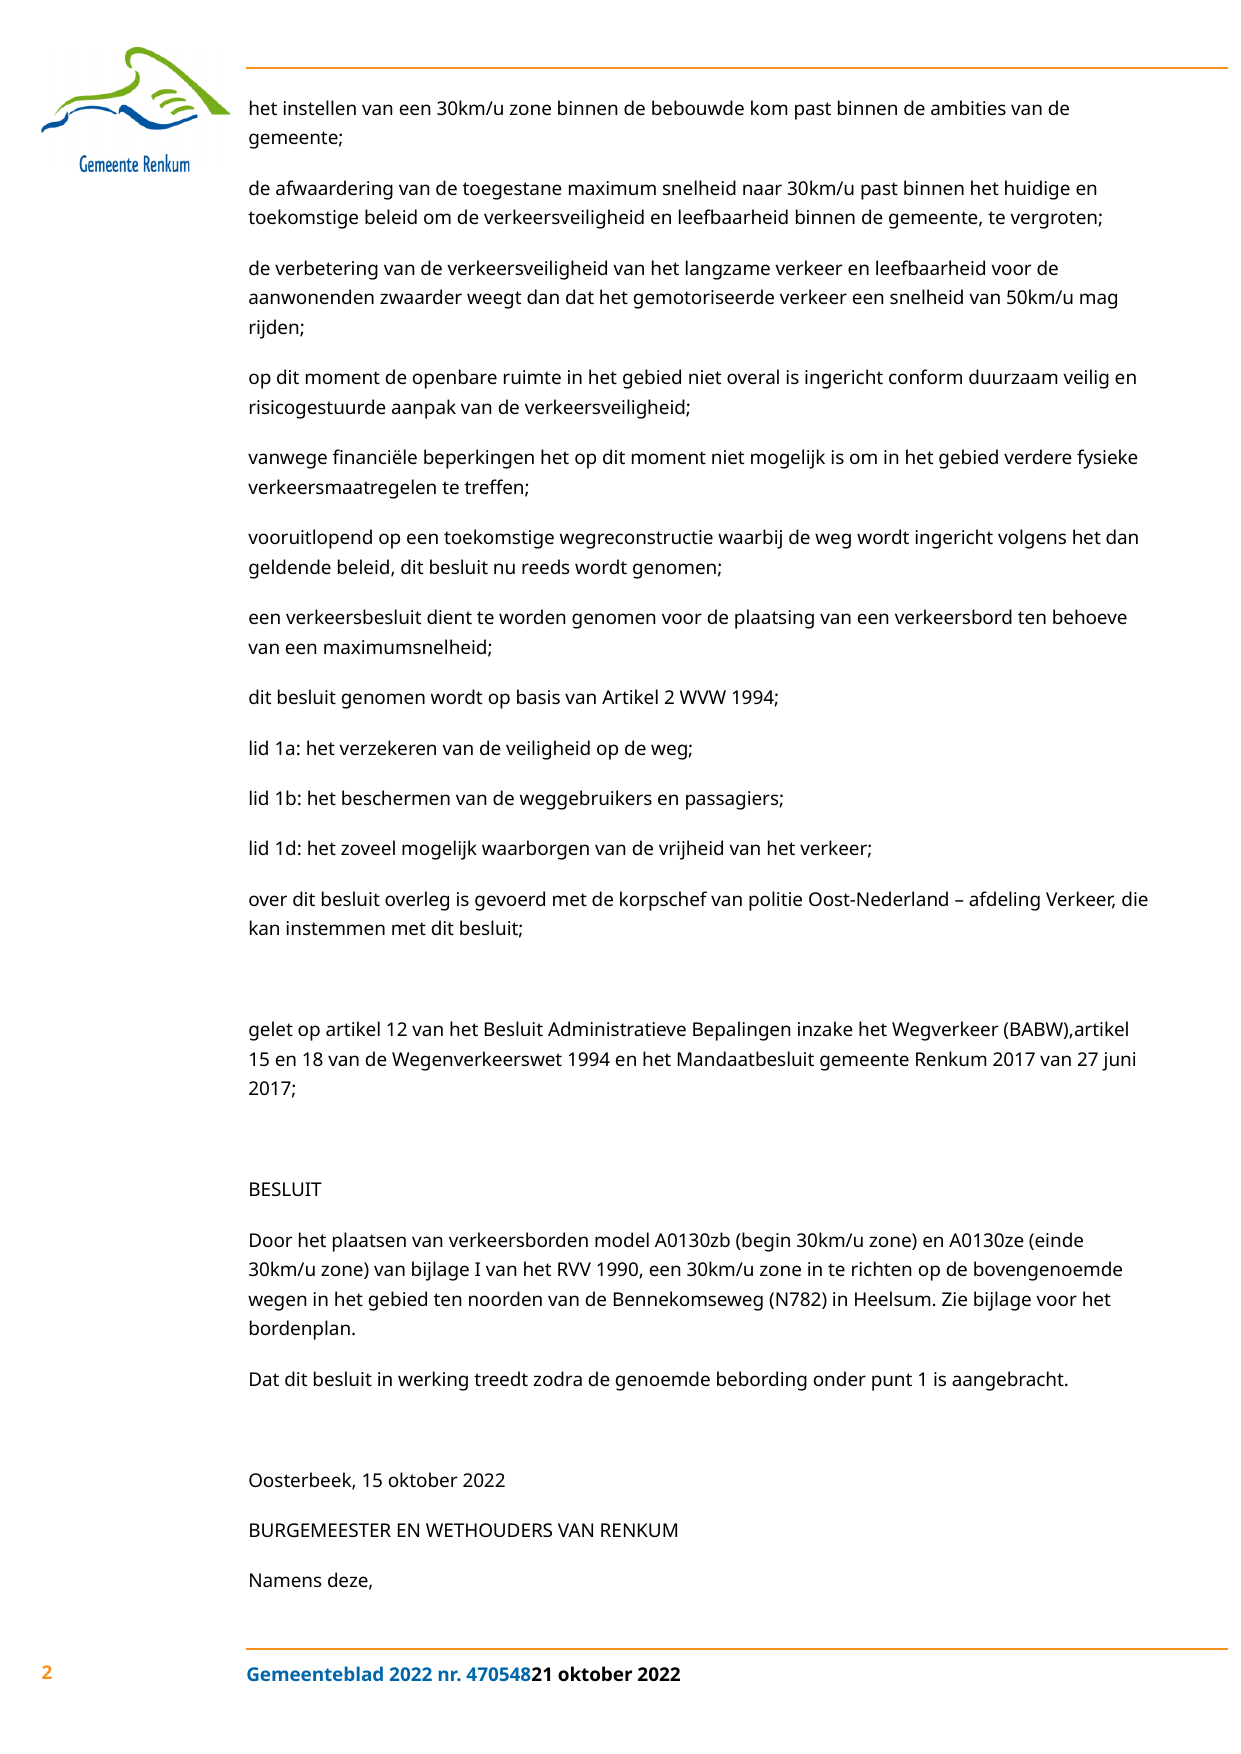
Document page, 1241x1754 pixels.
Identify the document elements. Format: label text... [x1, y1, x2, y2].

text gelet op artikel 12 van het Besluit Administratieve Bepalingen inzake het Wegverkeer (BABW),artikel 15 en 18 van de Wegenverkeerswet 1994 en het Mandaatbesluit gemeente Renkum 2017 van 27 juni 2017; [248, 1016, 1152, 1101]
text dit besluit genomen wordt op basis van Artikel 2 WVW 1994; [248, 684, 1152, 710]
text de afwaardering van de toegestane maximum snelheid naar 30km/u past binnen het huidige en toekomstige beleid om de verkeersveiligheid en leefbaarheid binnen de gemeente, te vergroten; [248, 175, 1152, 230]
text lid 1b: het beschermen van de weggebruikers en passagiers; [248, 785, 1152, 811]
text BESLUIT [248, 1176, 1152, 1202]
text vooruitlopend op een toekomstige wegreconstructie waarbij de weg wordt ingericht volgens het dan geldende beleid, dit besluit nu reeds wordt genomen; [248, 524, 1152, 580]
text Dat dit besluit in werking treedt zodra de genoemde bebording onder punt 1 is aangebracht. [248, 1366, 1152, 1392]
text vanwege financiële beperkingen het op dit moment niet mogelijk is om in het gebied verdere fysieke verkeersmaatregelen te treffen; [248, 444, 1152, 500]
text BURGEMEESTER EN WETHOUDERS VAN RENKUM [248, 1517, 1152, 1543]
text over dit besluit overleg is gevoerd met de korpschef van politie Oost-Nederland – afdeling Verkeer, die kan instemmen met dit besluit; [248, 886, 1152, 941]
text Namens deze, [248, 1568, 1152, 1593]
picture [41, 47, 231, 172]
text Oosterbeek, 15 oktober 2022 [248, 1467, 1152, 1493]
text lid 1a: het verzekeren van de veiligheid op de weg; [248, 735, 1152, 761]
text lid 1d: het zoveel mogelijk waarborgen van de vrijheid van het verkeer; [248, 836, 1152, 861]
text Door het plaatsen van verkeersborden model A0130zb (begin 30km/u zone) en A0130ze (einde 30km/u zone) van bijlage I van het RVV 1990, een 30km/u zone in te richten op de bovengenoemde wegen in het gebied ten noorden van de Bennekomseweg (N782) in Heelsum. Zie bijlage voor het bordenplan. [248, 1227, 1152, 1341]
text de verbetering van de verkeersveiligheid van het langzame verkeer en leefbaarheid voor de aanwonenden zwaarder weegt dan dat het gemotoriseerde verkeer een snelheid van 50km/u mag rijden; [248, 255, 1152, 340]
text het instellen van een 30km/u zone binnen de bebouwde kom past binnen de ambities van de gemeente; [248, 95, 1152, 150]
text een verkeersbesluit dient te worden genomen voor de plaatsing van een verkeersbord ten behoeve van een maximumsnelheid; [248, 604, 1152, 660]
text op dit moment de openbare ruimte in het gebied niet overal is ingericht conform duurzaam veilig en risicogestuurde aanpak van de verkeersveiligheid; [248, 364, 1152, 420]
